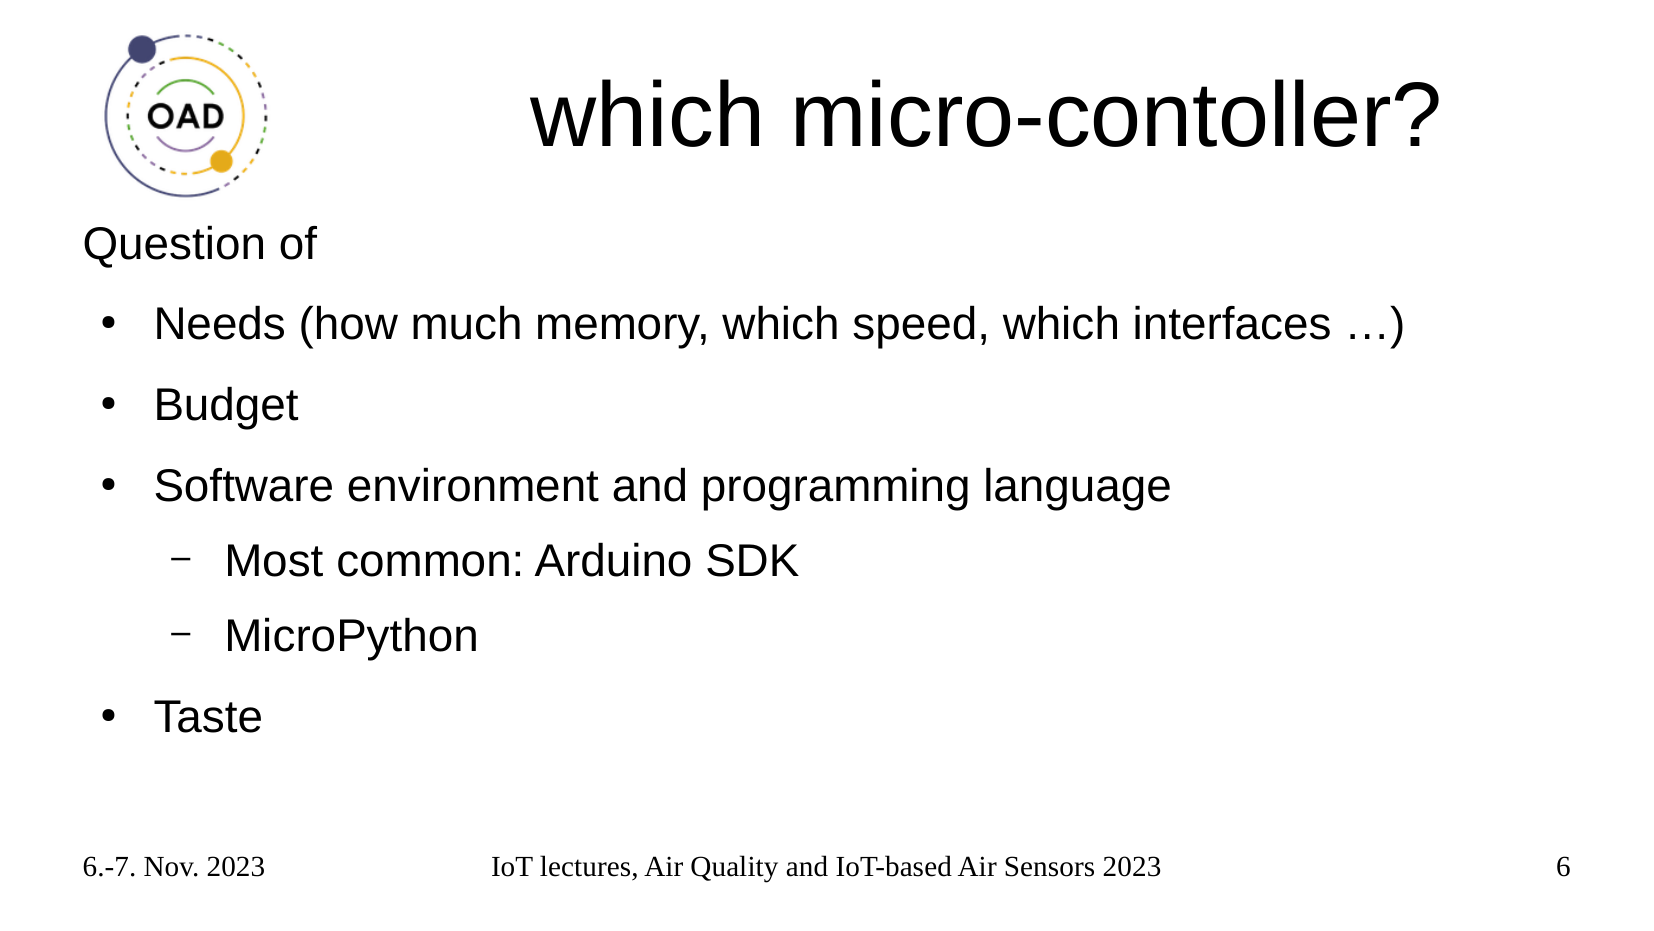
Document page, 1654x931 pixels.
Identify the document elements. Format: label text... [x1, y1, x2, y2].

title which micro-contoller? [403, 37, 1571, 193]
picture [64, 20, 302, 218]
list Question of Needs (how much memory, which speed, which interfaces …) Budget Software environment and programming language Most common: Arduino SDK MicroPython Taste [82, 217, 1571, 757]
